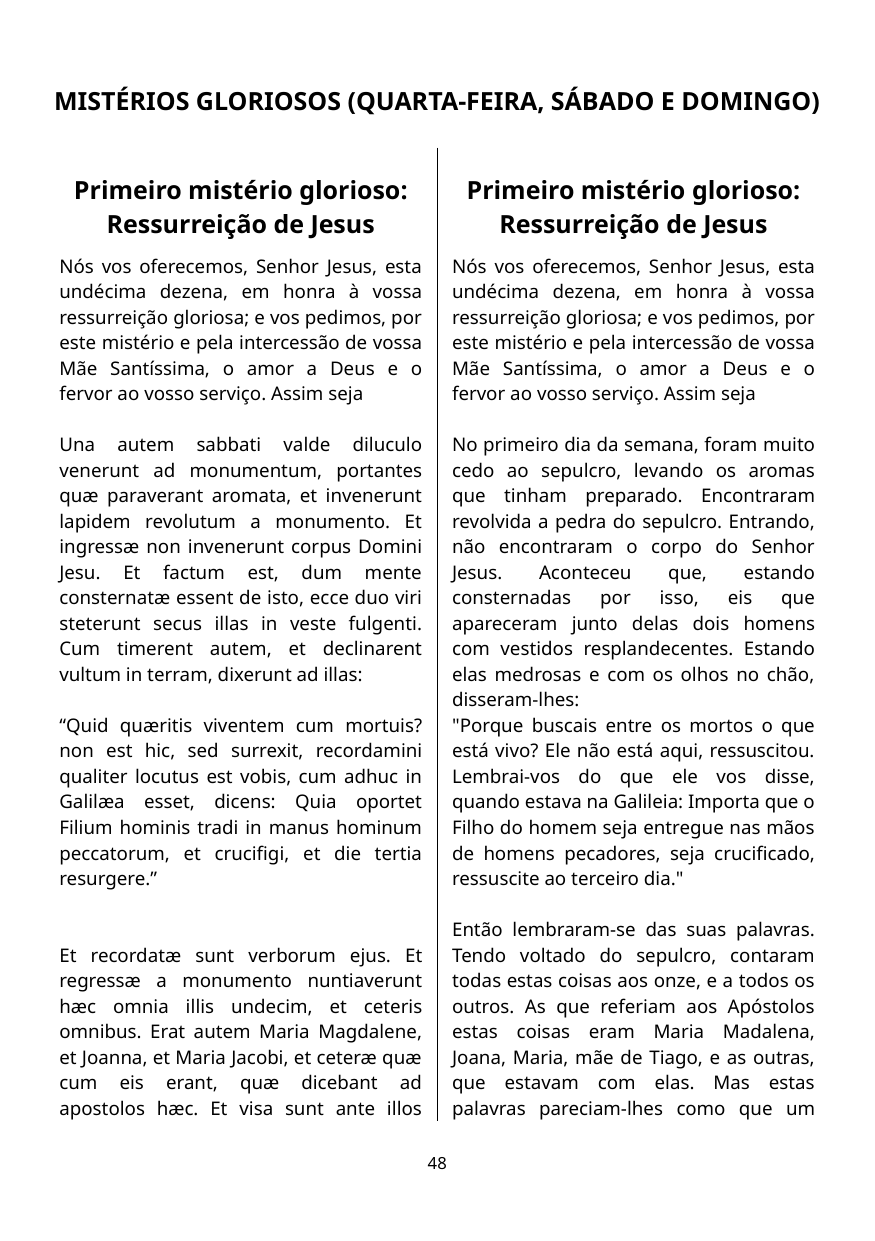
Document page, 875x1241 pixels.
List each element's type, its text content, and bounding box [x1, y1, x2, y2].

table_header Primeiro mistério glorioso: Ressurreição de Jesus Nós vos oferecemos, Senhor Jesus, esta undécima dezena, em honra à vossa ressurreição gloriosa; e vos pedimos, por este mistério e pela intercessão de vossa Mãe Santíssima, o amor a Deus e o fervor ao vosso serviço. Assim seja No primeiro dia da semana, foram muito cedo ao sepulcro, levando os aromas que tinham preparado. Encontraram revolvida a pedra do sepulcro. Entrando, não encontraram o corpo do Senhor Jesus. Aconteceu que, estando consternadas por isso, eis que apareceram junto delas dois homens com vestidos resplandecentes. Estando elas medrosas e com os olhos no chão, disseram-lhes: "Porque buscais entre os mortos o que está vivo? Ele não está aqui, ressuscitou. Lembrai-vos do que ele vos disse, quando estava na Galileia: Importa que o Filho do homem seja entregue nas mãos de homens pecadores, seja crucificado, ressuscite ao terceiro dia." Então lembraram-se das suas palavras. Tendo voltado do sepulcro, contaram todas estas coisas aos onze, e a todos os outros. As que referiam aos Apóstolos estas coisas eram Maria Madalena, Joana, Maria, mãe de Tiago, e as outras, que estavam com elas. Mas estas palavras pareciam-lhes como que um [438, 148, 830, 1121]
table_header Primeiro mistério glorioso: Ressurreição de Jesus Nós vos oferecemos, Senhor Jesus, esta undécima dezena, em honra à vossa ressurreição gloriosa; e vos pedimos, por este mistério e pela intercessão de vossa Mãe Santíssima, o amor a Deus e o fervor ao vosso serviço. Assim seja Una autem sabbati valde diluculo venerunt ad monumentum, portantes quæ paraverant aromata, et invenerunt lapidem revolutum a monumento. Et ingressæ non invenerunt corpus Domini Jesu. Et factum est, dum mente consternatæ essent de isto, ecce duo viri steterunt secus illas in veste fulgenti. Cum timerent autem, et declinarent vultum in terram, dixerunt ad illas: “Quid quæritis viventem cum mortuis? non est hic, sed surrexit, recordamini qualiter locutus est vobis, cum adhuc in Galilæa esset, dicens: Quia oportet Filium hominis tradi in manus hominum peccatorum, et crucifigi, et die tertia resurgere.” Et recordatæ sunt verborum ejus. Et regressæ a monumento nuntiaverunt hæc omnia illis undecim, et ceteris omnibus. Erat autem Maria Magdalene, et Joanna, et Maria Jacobi, et ceteræ quæ cum eis erant, quæ dicebant ad apostolos hæc. Et visa sunt ante illos [44, 148, 437, 1121]
